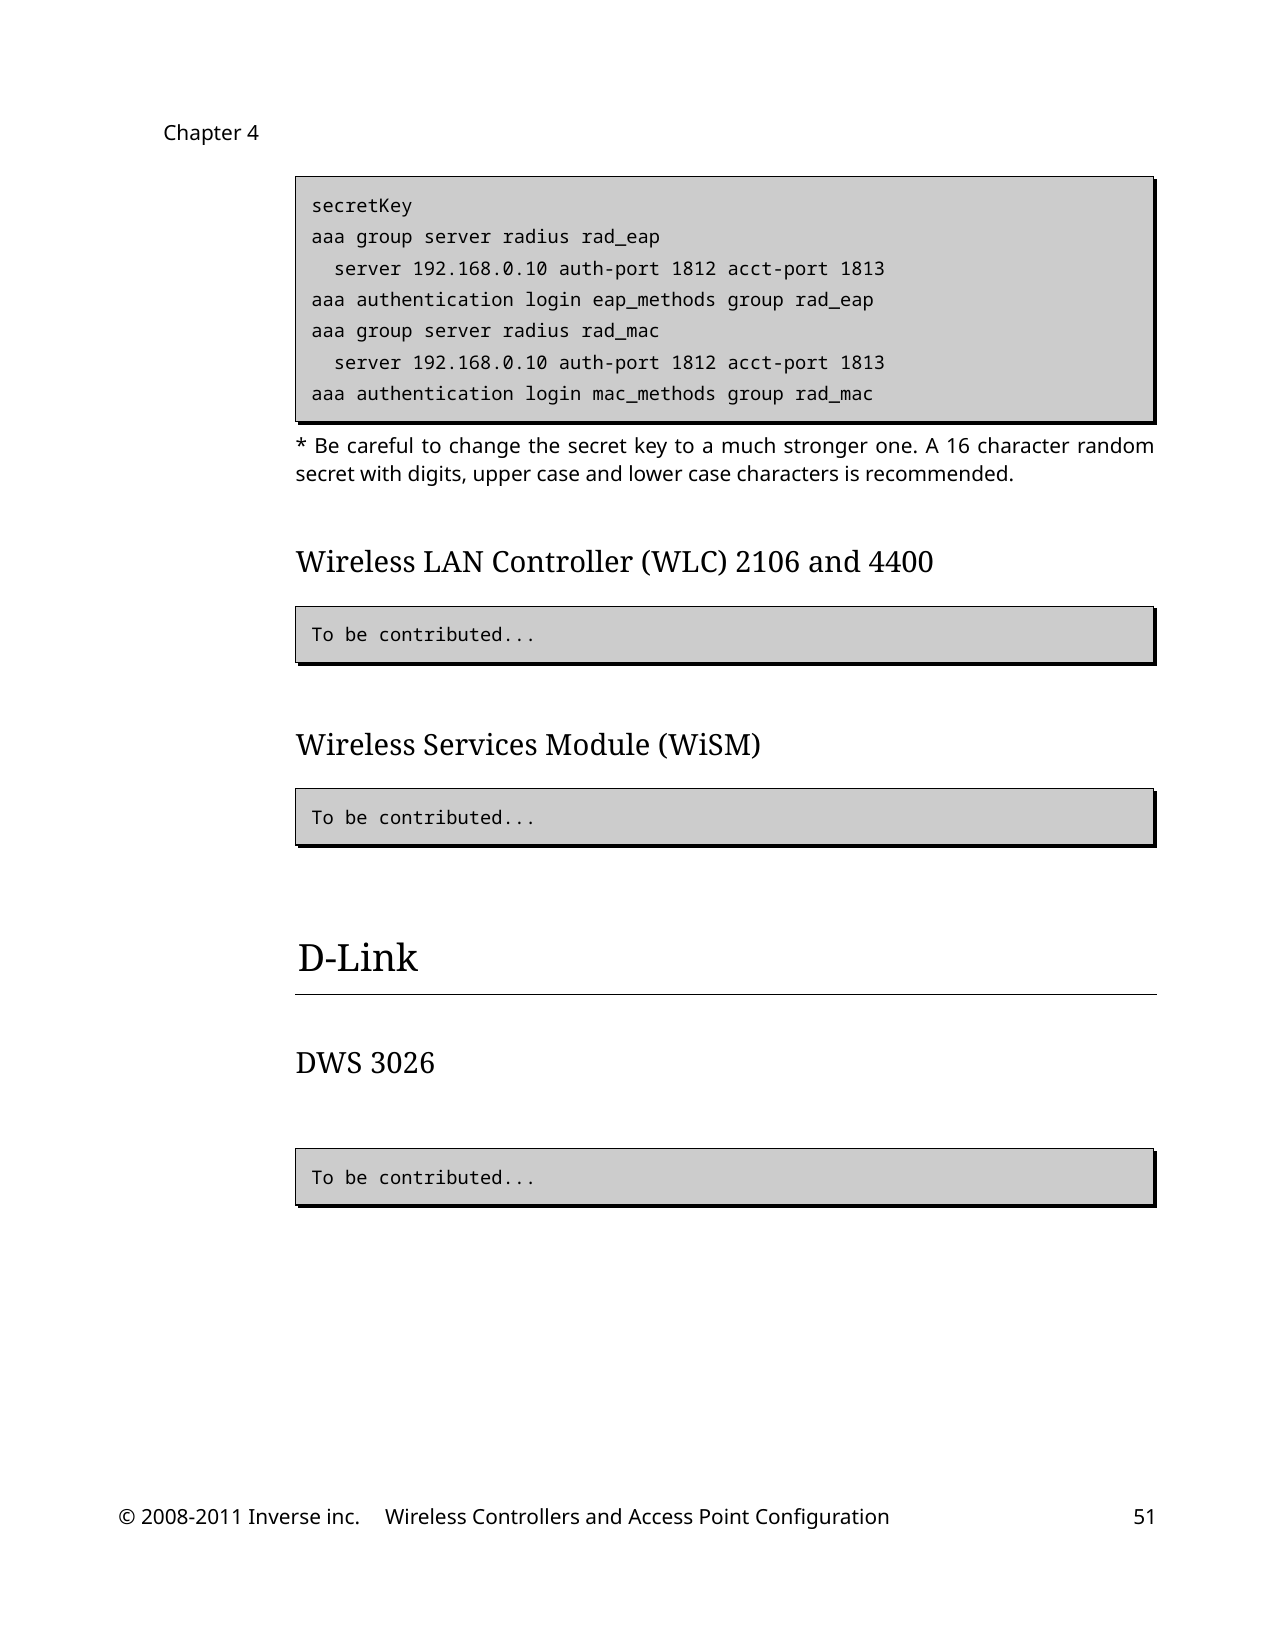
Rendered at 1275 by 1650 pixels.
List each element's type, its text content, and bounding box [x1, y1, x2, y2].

text To be contributed... [296, 1149, 1153, 1204]
subtitle Wireless Services Module (WiSM) [295, 724, 1157, 763]
text secretKey [296, 177, 1153, 207]
text aaa group server radius rad_mac [296, 302, 1153, 333]
text To be contributed... [296, 607, 1153, 662]
subtitle Wireless LAN Controller (WLC) 2106 and 4400 [295, 541, 1157, 581]
text server 192.168.0.10 auth-port 1812 acct-port 1813 [296, 333, 1153, 365]
text aaa group server radius rad_eap [296, 207, 1153, 239]
subtitle DWS 3026 [295, 1043, 1157, 1082]
text server 192.168.0.10 auth-port 1812 acct-port 1813 [296, 239, 1153, 270]
text To be contributed... [296, 789, 1153, 844]
text * Be careful to change the secret key to a much stronger one. A 16 character random secret with digits, upper case and lower case characters is recommended. [295, 431, 1157, 488]
subtitle D-Link [295, 931, 1157, 994]
text aaa authentication login eap_methods group rad_eap [296, 270, 1153, 302]
text aaa authentication login mac_methods group rad_mac [296, 365, 1153, 421]
